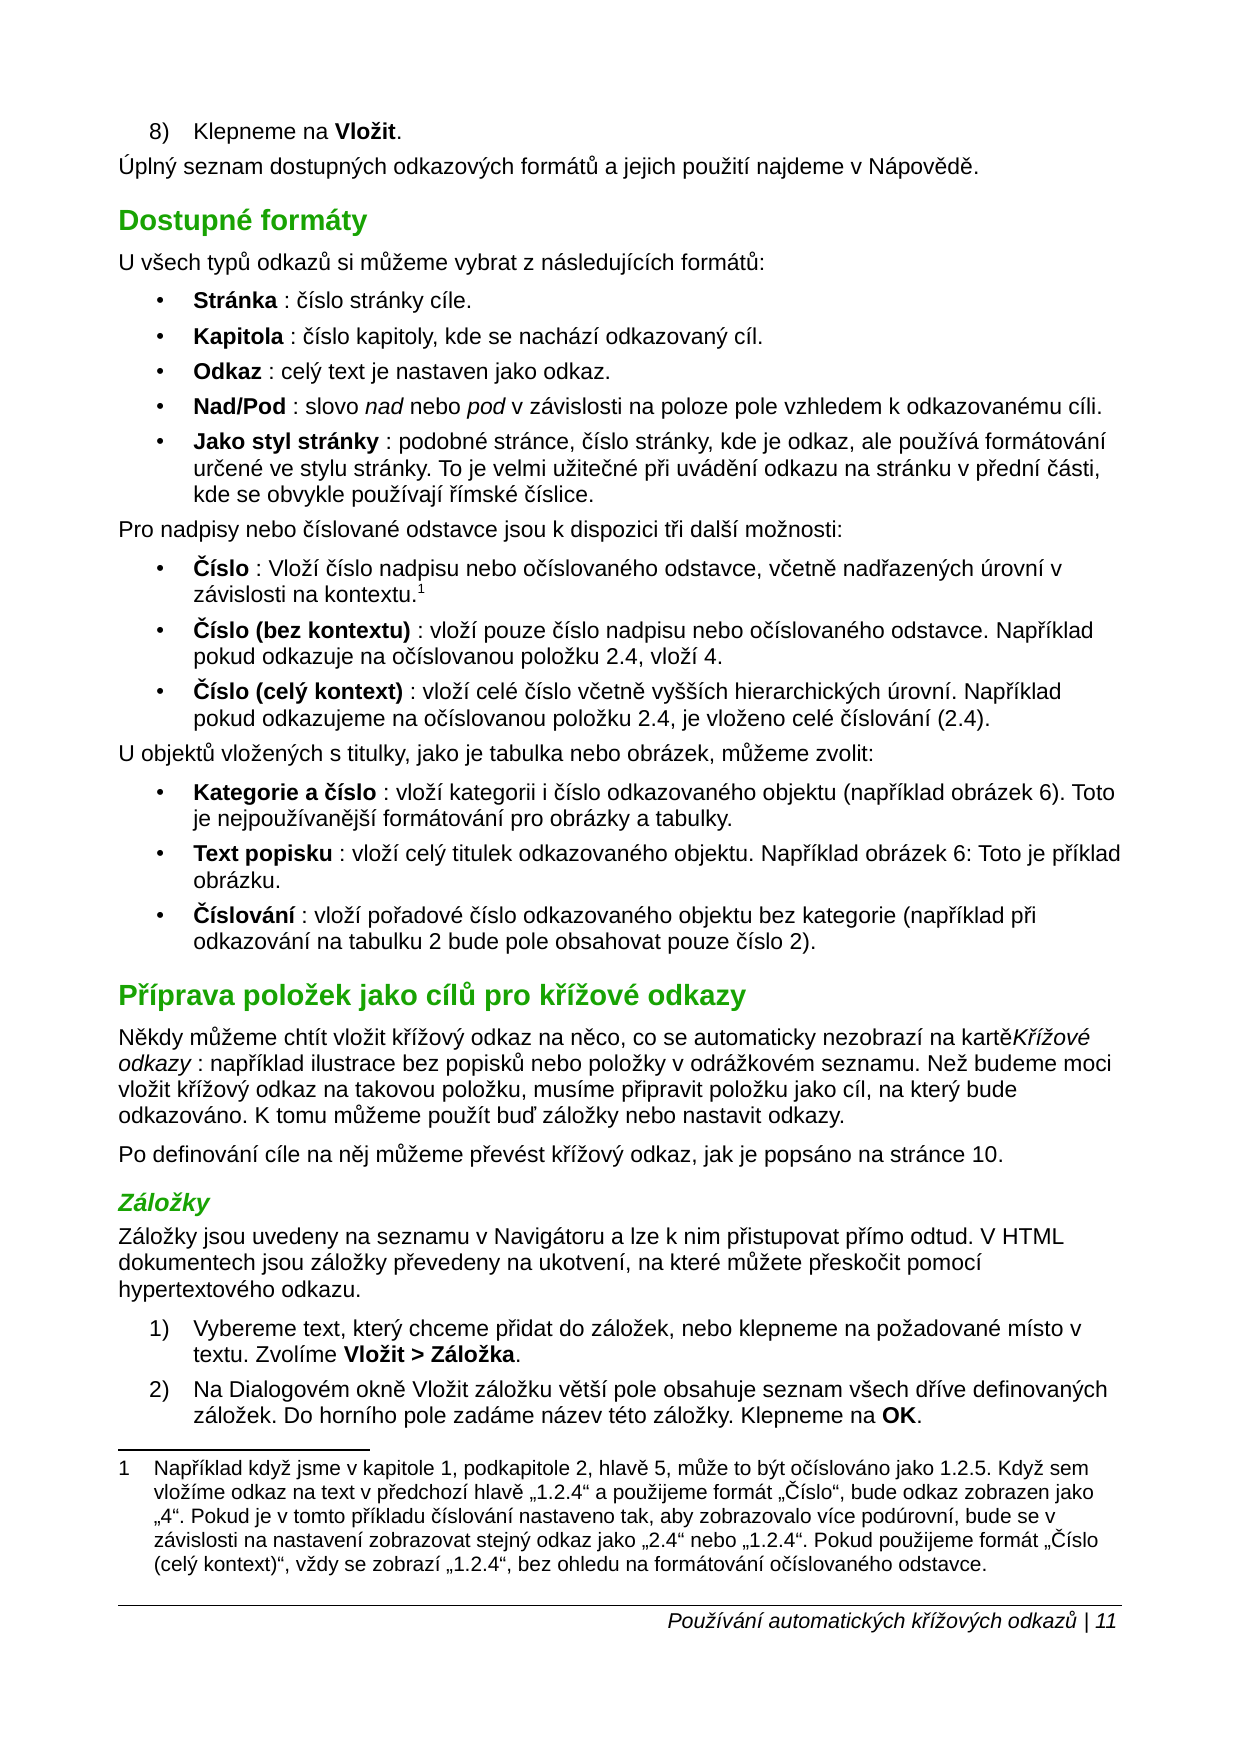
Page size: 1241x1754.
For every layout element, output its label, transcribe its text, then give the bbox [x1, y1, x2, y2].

list Vybereme text, který chceme přidat do záložek, nebo klepneme na požadované místo v textu. Zvolíme Vložit > Záložka. [169, 1314, 1122, 1367]
list Číslo (celý kontext) : vloží celé číslo včetně vyšších hierarchických úrovní. Například pokud odkazujeme na očíslovanou položku 2.4, je vloženo celé číslování (2.4). [156, 678, 1122, 731]
list Číslo (bez kontextu) : vloží pouze číslo nadpisu nebo očíslovaného odstavce. Například pokud odkazuje na očíslovanou položku 2.4, vloží 4. [156, 617, 1122, 669]
list Pro nadpisy nebo číslované odstavce jsou k dispozici tři další možnosti: [118, 516, 1122, 543]
subtitle Dostupné formáty [118, 203, 1122, 237]
list Záložky jsou uvedeny na seznamu v Navigátoru a lze k nim přistupovat přímo odtud. V HTML dokumentech jsou záložky převedeny na ukotvení, na které můžete přeskočit pomocí hypertextového odkazu. [118, 1223, 1122, 1302]
list U všech typů odkazů si můžeme vybrat z následujících formátů: [118, 249, 1122, 275]
list Na Dialogovém okně Vložit záložku větší pole obsahuje seznam všech dříve definovaných záložek. Do horního pole zadáme název této záložky. Klepneme na OK. [169, 1376, 1122, 1429]
subtitle Záložky [118, 1188, 1122, 1217]
subtitle Příprava položek jako cílů pro křížové odkazy [118, 978, 1122, 1012]
list Text popisku : vloží celý titulek odkazovaného objektu. Například obrázek 6: Toto je příklad obrázku. [156, 840, 1122, 893]
list Stránka : číslo stránky cíle. [156, 287, 1122, 314]
list Klepneme na Vložit. [169, 118, 1122, 144]
list U objektů vložených s titulky, jako je tabulka nebo obrázek, můžeme zvolit: [118, 740, 1122, 766]
list Kapitola : číslo kapitoly, kde se nachází odkazovaný cíl. [156, 323, 1122, 349]
list Kategorie a číslo : vloží kategorii i číslo odkazovaného objektu (například obrázek 6). Toto je nejpoužívanější formátování pro obrázky a tabulky. [156, 779, 1122, 831]
list Nad/Pod : slovo nad nebo pod v závislosti na poloze pole vzhledem k odkazovanému cíli. [156, 393, 1122, 419]
text Po definování cíle na něj můžeme převést křížový odkaz, jak je popsáno na stránce 10. [118, 1141, 1122, 1168]
text Úplný seznam dostupných odkazových formátů a jejich použití najdeme v Nápovědě. [118, 153, 1122, 180]
text Někdy můžeme chtít vložit křížový odkaz na něco, co se automaticky nezobrazí na kartěKřížové odkazy : například ilustrace bez popisků nebo položky v odrážkovém seznamu. Než budeme moci vložit křížový odkaz na takovou položku, musíme připravit položku jako cíl, na který bude odkazováno. K tomu můžeme použít buď záložky nebo nastavit odkazy. [118, 1023, 1122, 1129]
list Číslování : vloží pořadové číslo odkazovaného objektu bez kategorie (například při odkazování na tabulku 2 bude pole obsahovat pouze číslo 2). [156, 902, 1122, 954]
list Jako styl stránky : podobné stránce, číslo stránky, kde je odkaz, ale používá formátování určené ve stylu stránky. To je velmi užitečné při uvádění odkazu na stránku v přední části, kde se obvykle používají římské číslice. [156, 428, 1122, 507]
list Číslo : Vloží číslo nadpisu nebo očíslovaného odstavce, včetně nadřazených úrovní v závislosti na kontextu. [156, 555, 1122, 608]
list Odkaz : celý text je nastaven jako odkaz. [156, 358, 1122, 384]
list Například když jsme v kapitole 1, podkapitole 2, hlavě 5, může to být očíslováno jako 1.2.5. Když sem vložíme odkaz na text v předchozí hlavě „1.2.4“ a použijeme formát „Číslo“, bude odkaz zobrazen jako „4“. Pokud je v tomto příkladu číslování nastaveno tak, aby zobrazovalo více podúrovní, bude se v závislosti na nastavení zobrazovat stejný odkaz jako „2.4“ nebo „1.2.4“. Pokud použijeme formát „Číslo (celý kontext)“, vždy se zobrazí „1.2.4“, bez ohledu na formátování očíslovaného odstavce. [118, 1456, 1122, 1576]
